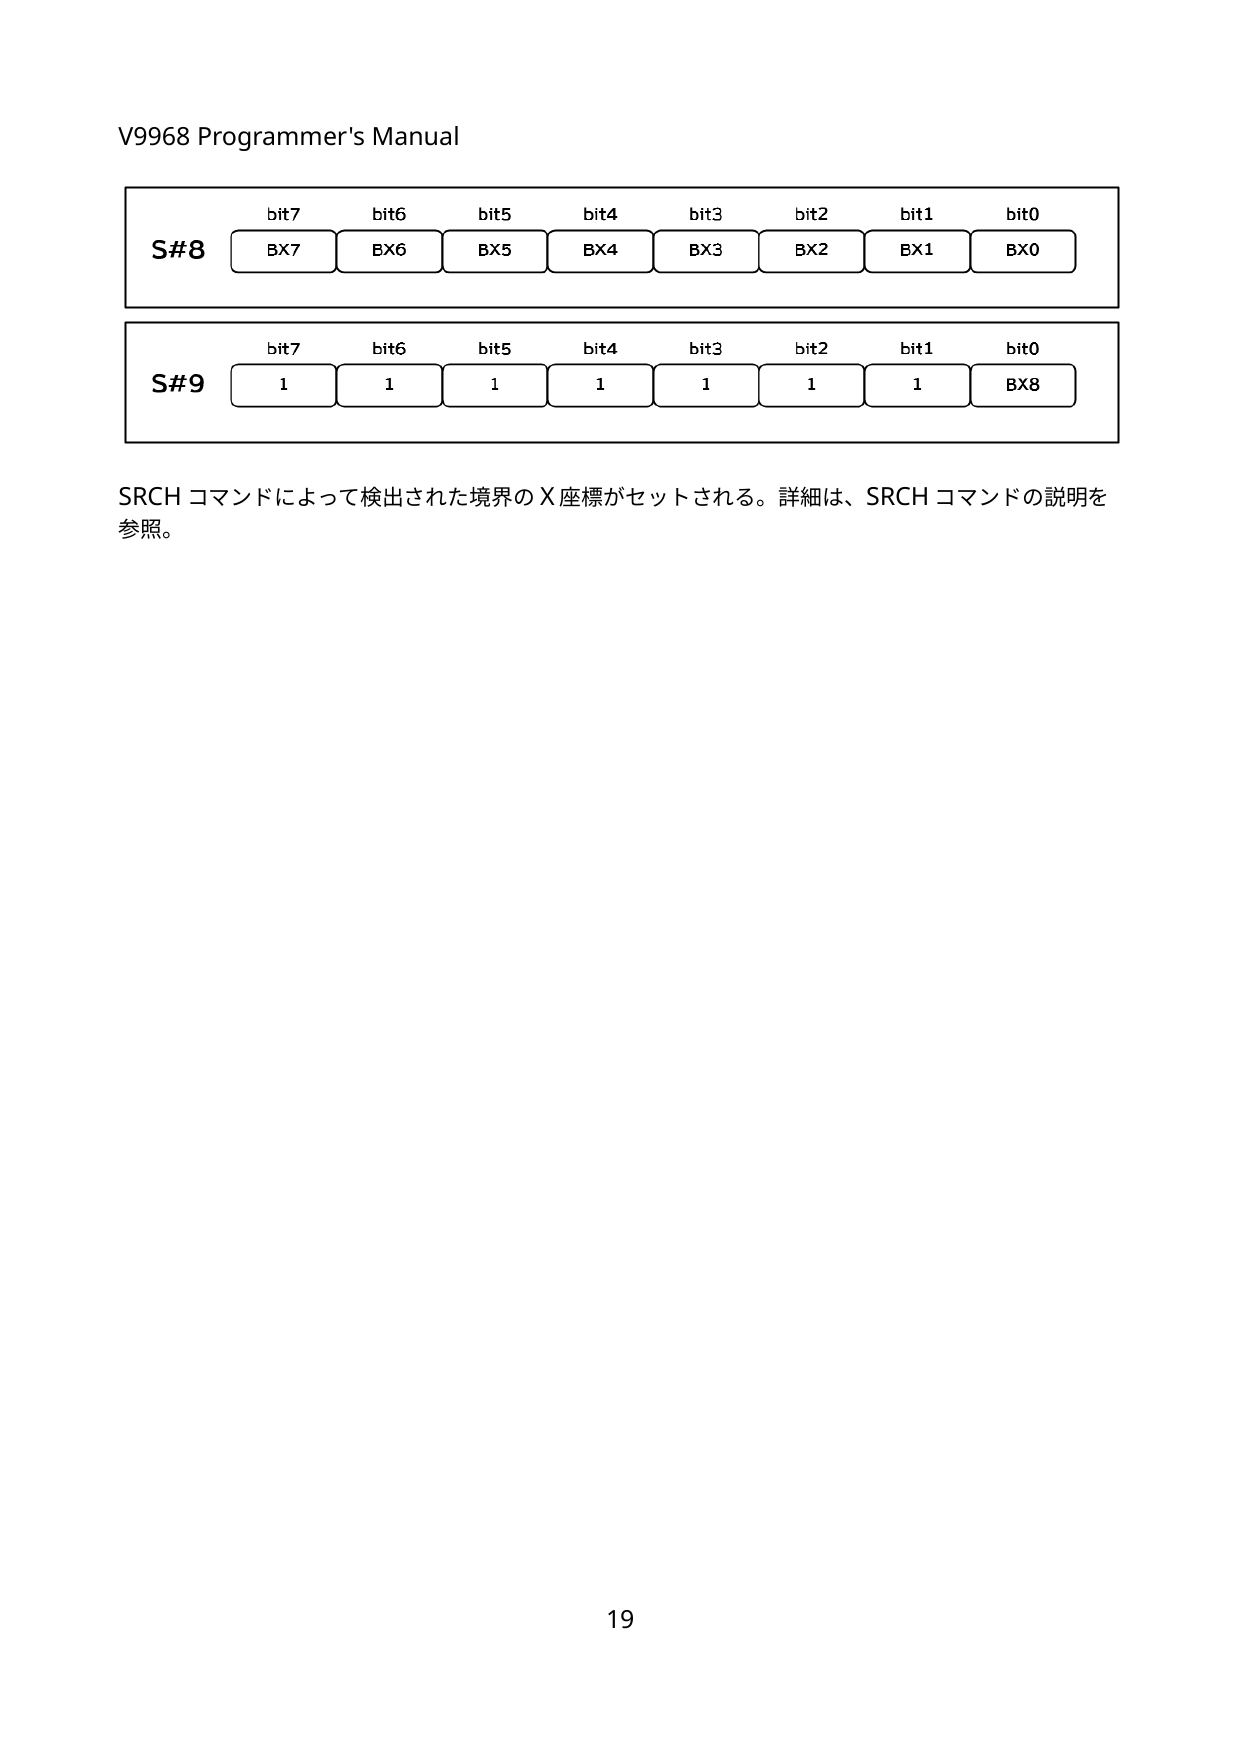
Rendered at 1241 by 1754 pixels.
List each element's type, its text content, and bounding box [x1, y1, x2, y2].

text SRCHコマンドによって検出された境界の X座標がセットされる。詳細は、SRCHコマンドの説明を参照。 [118, 478, 1122, 544]
picture [118, 181, 1123, 445]
